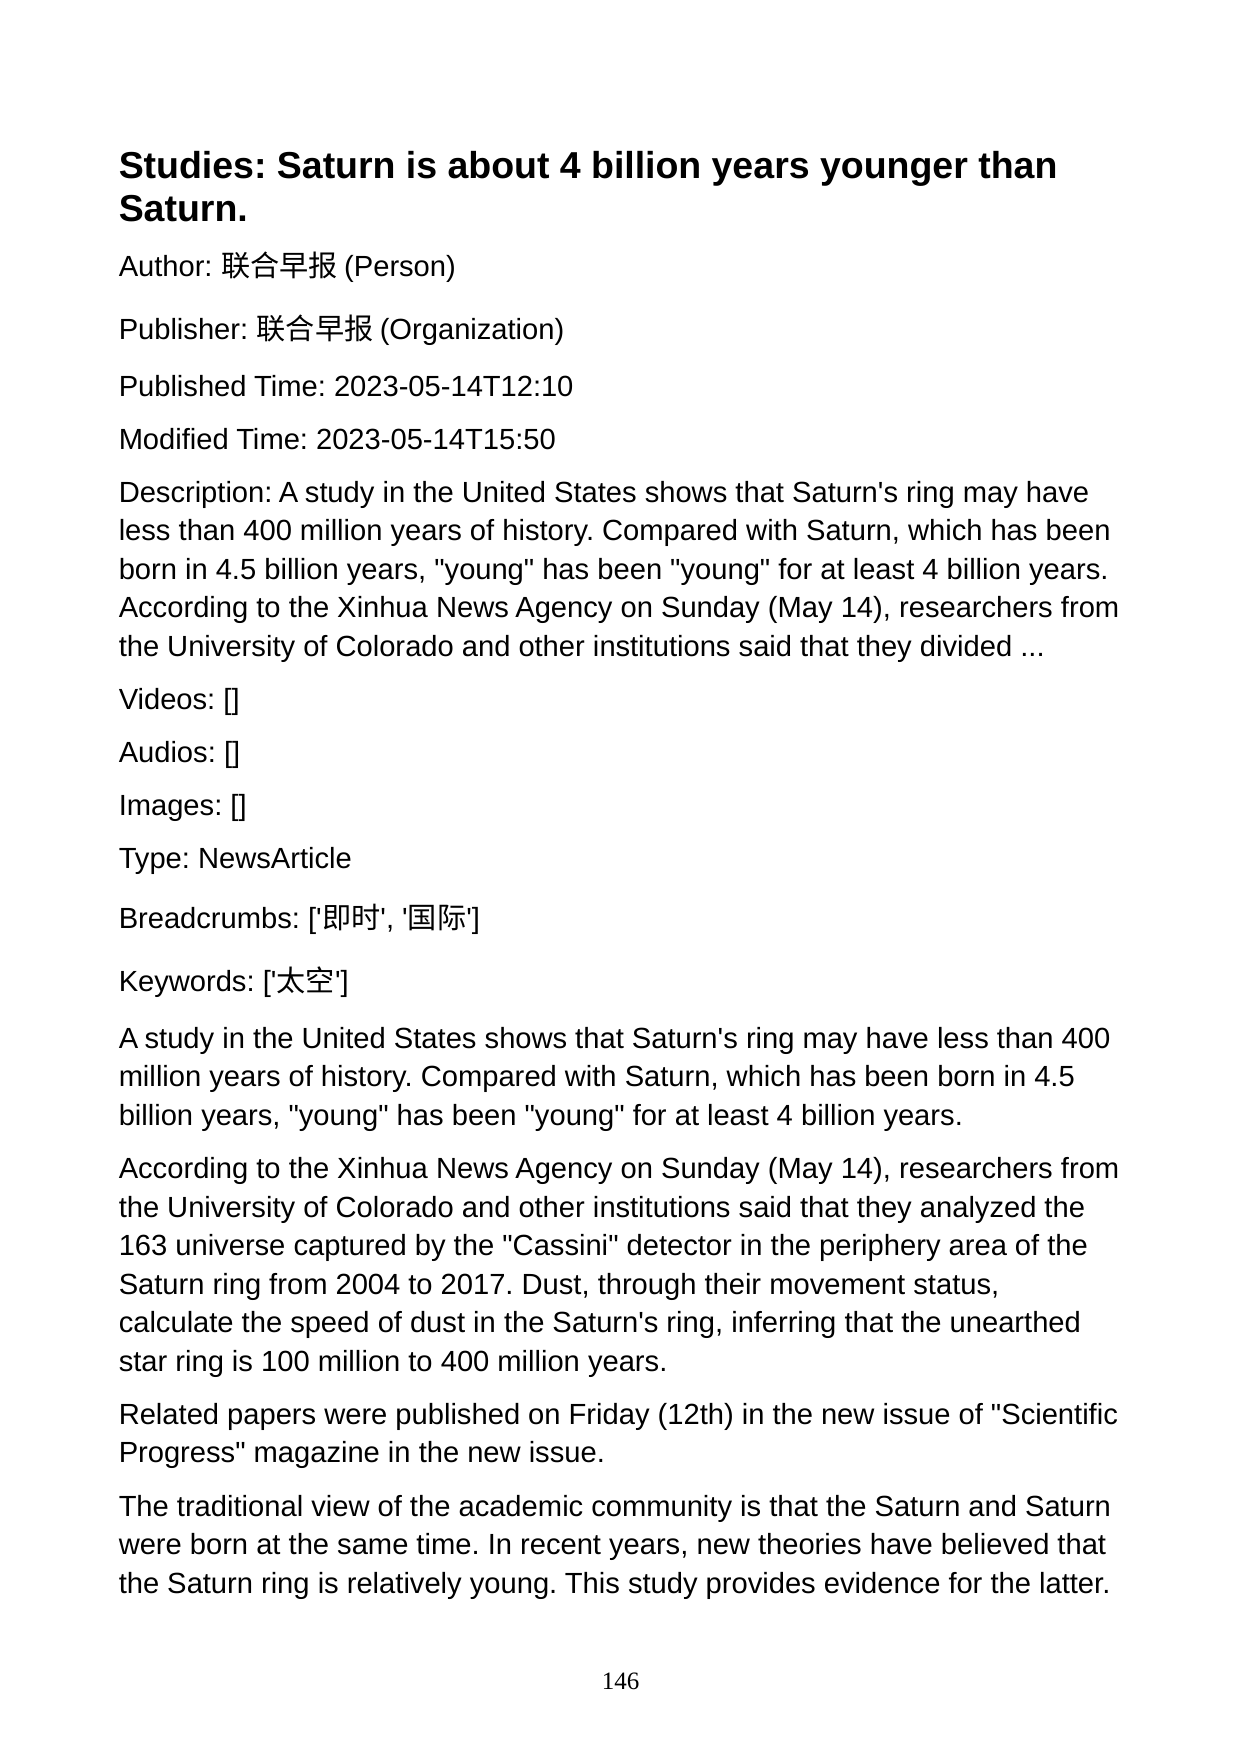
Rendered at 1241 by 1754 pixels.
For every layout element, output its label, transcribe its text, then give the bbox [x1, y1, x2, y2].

text Published Time: 2023-05-14T12:10 [118, 368, 1122, 402]
text Related papers were published on Friday (12th) in the new issue of "Scientific Progress" magazine in the new issue. [118, 1397, 1122, 1469]
text Author: 联合早报 (Person) [118, 242, 1122, 284]
text Images: [] [118, 788, 1122, 822]
text Description: A study in the United States shows that Saturn's ring may have less than 400 million years of history. Compared with Saturn, which has been born in 4.5 billion years, "young" has been "young" for at least 4 billion years. According to the Xinhua News Agency on Sunday (May 14), researchers from the University of Colorado and other institutions said that they divided ... [118, 475, 1122, 662]
text The traditional view of the academic community is that the Saturn and Saturn were born at the same time. In recent years, new theories have believed that the Saturn ring is relatively young. This study provides evidence for the latter. [118, 1488, 1122, 1599]
text Keywords: ['太空'] [118, 958, 1122, 1000]
text Type: NewsArticle [118, 841, 1122, 875]
text Videos: [] [118, 682, 1122, 716]
subtitle Studies: Saturn is about 4 billion years younger than Saturn. [118, 143, 1122, 230]
text Audios: [] [118, 735, 1122, 769]
text According to the Xinhua News Agency on Sunday (May 14), researchers from the University of Colorado and other institutions said that they analyzed the 163 universe captured by the "Cassini" detector in the periphery area of the Saturn ring from 2004 to 2017. Dust, through their movement status, calculate the speed of dust in the Saturn's ring, inferring that the unearthed star ring is 100 million to 400 million years. [118, 1151, 1122, 1377]
text Publisher: 联合早报 (Organization) [118, 305, 1122, 348]
text A study in the United States shows that Saturn's ring may have less than 400 million years of history. Compared with Saturn, which has been born in 4.5 billion years, "young" has been "young" for at least 4 billion years. [118, 1021, 1122, 1131]
text Breadcrumbs: ['即时', '国际'] [118, 894, 1122, 937]
text Modified Time: 2023-05-14T15:50 [118, 422, 1122, 455]
